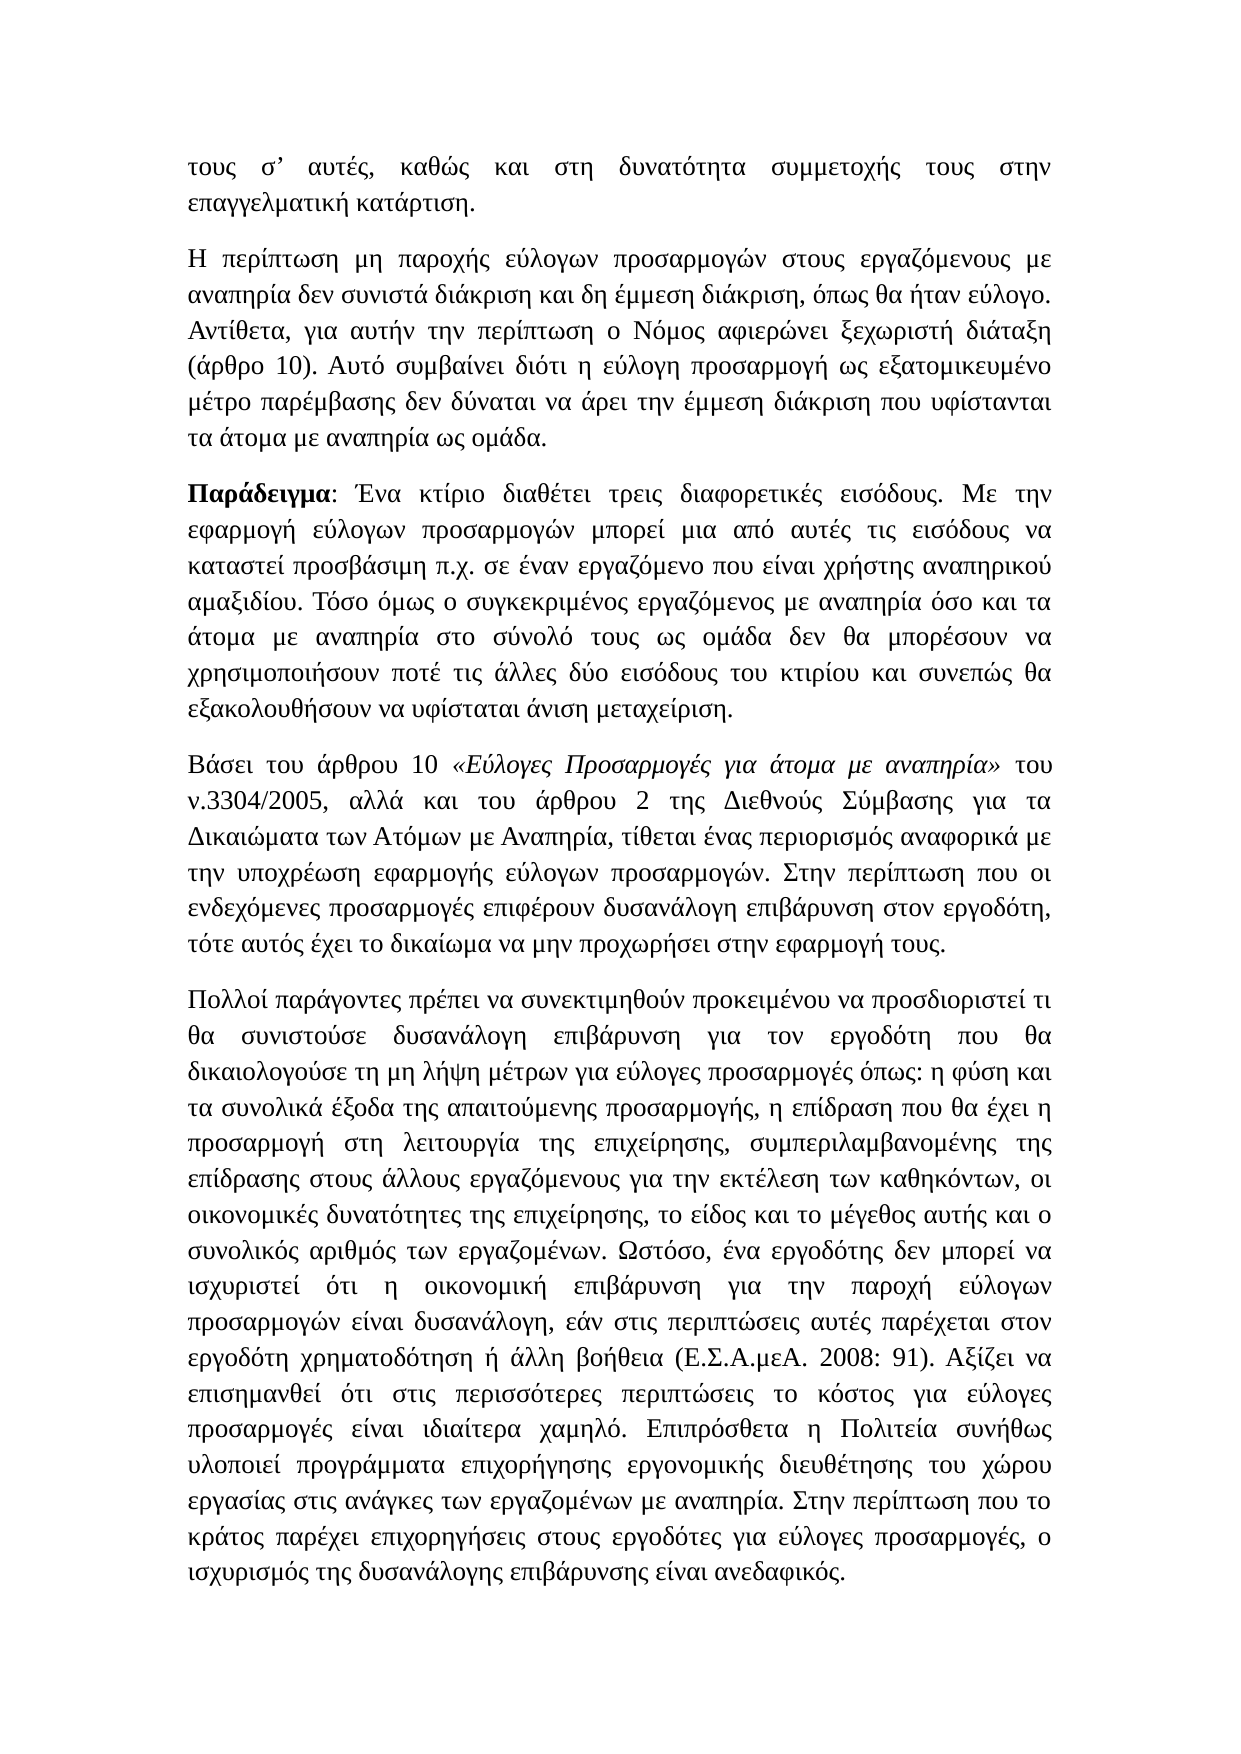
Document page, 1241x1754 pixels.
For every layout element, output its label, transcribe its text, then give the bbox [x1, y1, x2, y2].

text Η περίπτωση μη παροχής εύλογων προσαρμογών στους εργαζόμενους με αναπηρία δεν συνιστά διάκριση και δη έμμεση διάκριση, όπως θα ήταν εύλογο. Αντίθετα, για αυτήν την περίπτωση ο Νόμος αφιερώνει ξεχωριστή διάταξη (άρθρο 10). Αυτό συμβαίνει διότι η εύλογη προσαρμογή ως εξατομικευμένο μέτρο παρέμβασης δεν δύναται να άρει την έμμεση διάκριση που υφίστανται τα άτομα με αναπηρία ως ομάδα. [187, 242, 1053, 452]
text Πολλοί παράγοντες πρέπει να συνεκτιμηθούν προκειμένου να προσδιοριστεί τι θα συνιστούσε δυσανάλογη επιβάρυνση για τον εργοδότη που θα δικαιολογούσε τη μη λήψη μέτρων για εύλογες προσαρμογές όπως: η φύση και τα συνολικά έξοδα της απαιτούμενης προσαρμογής, η επίδραση που θα έχει η προσαρμογή στη λειτουργία της επιχείρησης, συμπεριλαμβανομένης της επίδρασης στους άλλους εργαζόμενους για την εκτέλεση των καθηκόντων, οι οικονομικές δυνατότητες της επιχείρησης, το είδος και το μέγεθος αυτής και ο συνολικός αριθμός των εργαζομένων. Ωστόσο, ένα εργοδότης δεν μπορεί να ισχυριστεί ότι η οικονομική επιβάρυνση για την παροχή εύλογων προσαρμογών είναι δυσανάλογη, εάν στις περιπτώσεις αυτές παρέχεται στον εργοδότη χρηματοδότηση ή άλλη βοήθεια (Ε.Σ.Α.μεΑ. 2008: 91). Αξίζει να επισημανθεί ότι στις περισσότερες περιπτώσεις το κόστος για εύλογες προσαρμογές είναι ιδιαίτερα χαμηλό. Επιπρόσθετα η Πολιτεία συνήθως υλοποιεί προγράμματα επιχορήγησης εργονομικής διευθέτησης του χώρου εργασίας στις ανάγκες των εργαζομένων με αναπηρία. Στην περίπτωση που το κράτος παρέχει επιχορηγήσεις στους εργοδότες για εύλογες προσαρμογές, ο ισχυρισμός της δυσανάλογης επιβάρυνσης είναι ανεδαφικός. [187, 984, 1053, 1586]
text Βάσει του άρθρου 10 «Εύλογες Προσαρμογές για άτομα με αναπηρία» του ν.3304/2005, αλλά και του άρθρου 2 της Διεθνούς Σύμβασης για τα Δικαιώματα των Ατόμων με Αναπηρία, τίθεται ένας περιορισμός αναφορικά με την υποχρέωση εφαρμογής εύλογων προσαρμογών. Στην περίπτωση που οι ενδεχόμενες προσαρμογές επιφέρουν δυσανάλογη επιβάρυνση στον εργοδότη, τότε αυτός έχει το δικαίωμα να μην προχωρήσει στην εφαρμογή τους. [187, 748, 1053, 958]
text τους σ’ αυτές, καθώς και στη δυνατότητα συμμετοχής τους στην επαγγελματική κατάρτιση. [187, 150, 1053, 217]
text Παράδειγμα: Ένα κτίριο διαθέτει τρεις διαφορετικές εισόδους. Με την εφαρμογή εύλογων προσαρμογών μπορεί μια από αυτές τις εισόδους να καταστεί προσβάσιμη π.χ. σε έναν εργαζόμενο που είναι χρήστης αναπηρικού αμαξιδίου. Τόσο όμως ο συγκεκριμένος εργαζόμενος με αναπηρία όσο και τα άτομα με αναπηρία στο σύνολό τους ως ομάδα δεν θα μπορέσουν να χρησιμοποιήσουν ποτέ τις άλλες δύο εισόδους του κτιρίου και συνεπώς θα εξακολουθήσουν να υφίσταται άνιση μεταχείριση. [187, 477, 1053, 723]
